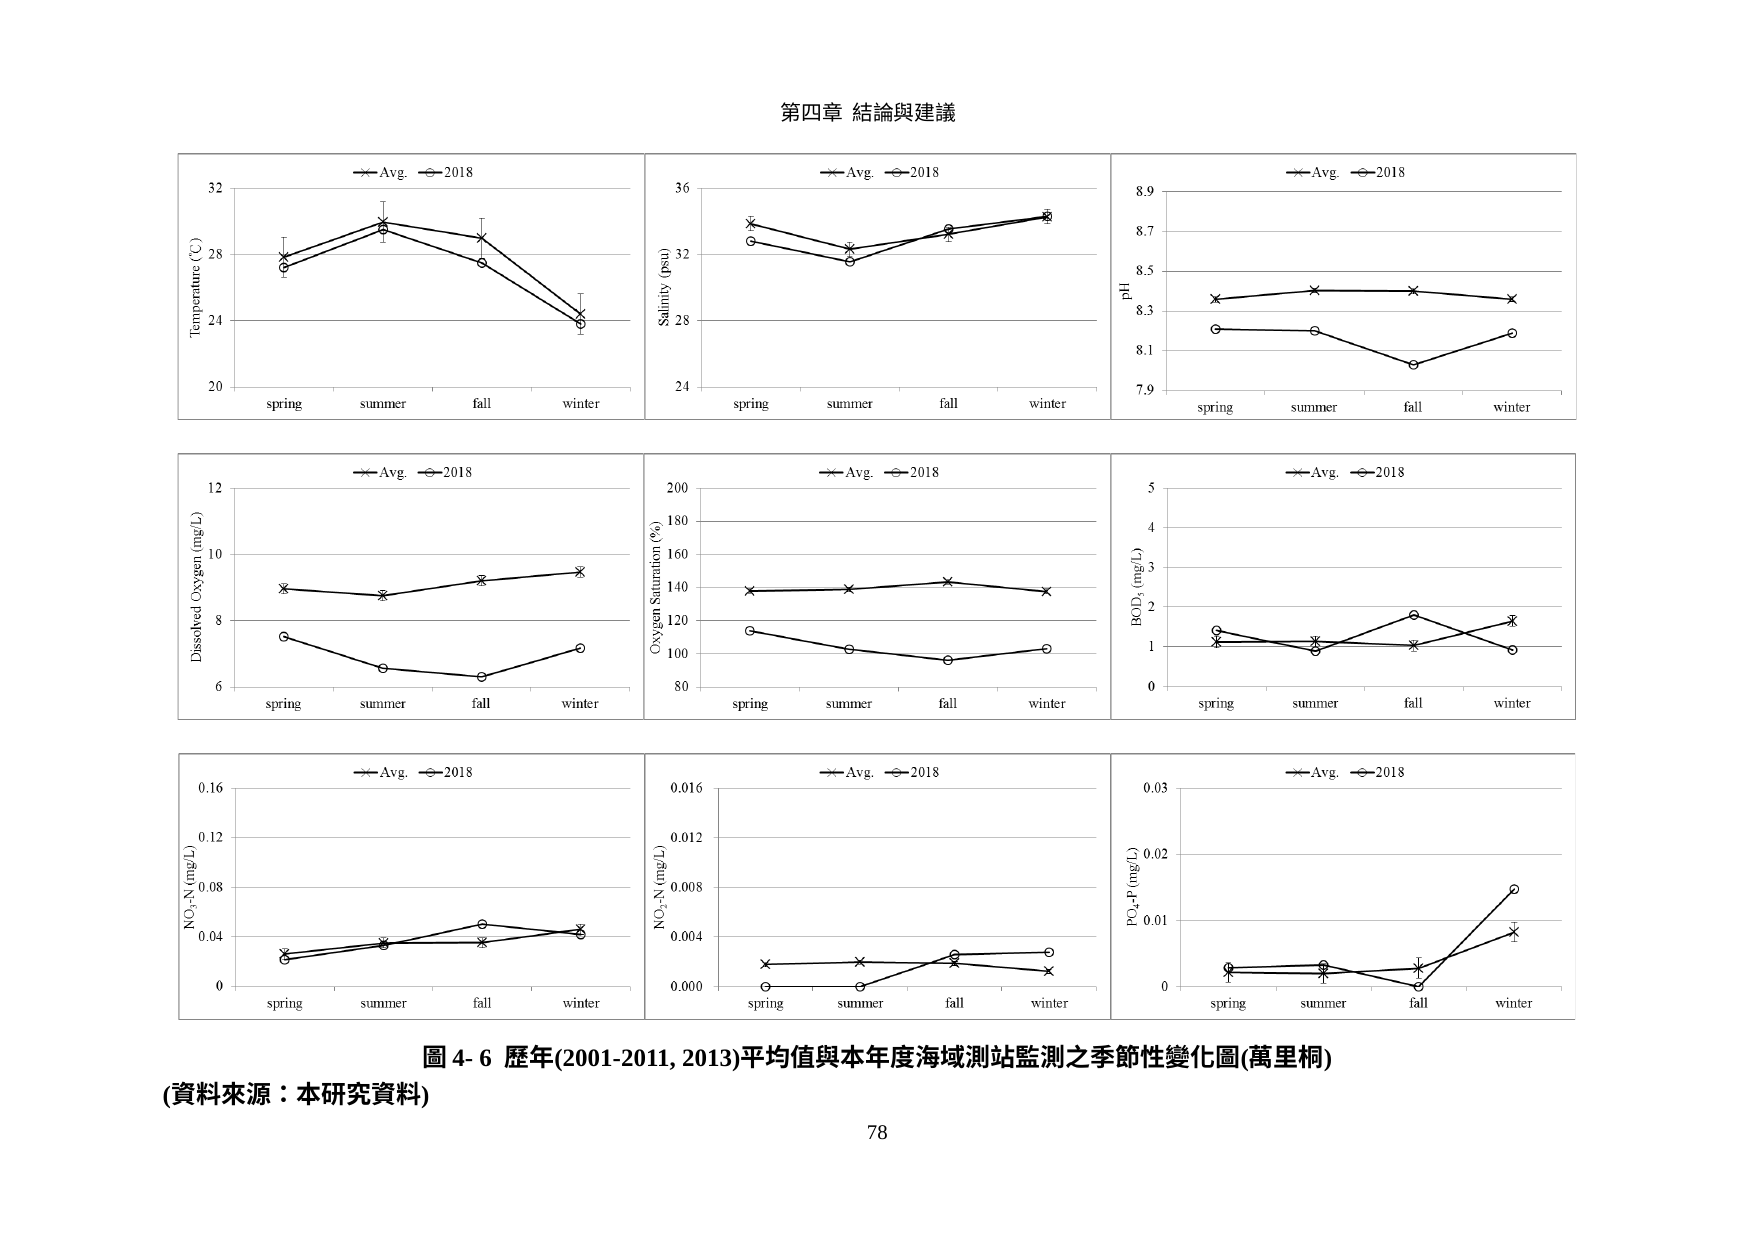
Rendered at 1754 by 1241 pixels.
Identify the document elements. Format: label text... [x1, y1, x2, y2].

picture [177, 453, 1576, 720]
picture [178, 753, 1576, 1020]
text 圖4- 6 歷年(2001-2011, 2013)平均值與本年度海域測站監測之季節性變化圖(萬里桐) [150, 1031, 1604, 1068]
text (資料來源：本研究資料) [150, 1068, 1604, 1106]
picture [177, 153, 1577, 420]
